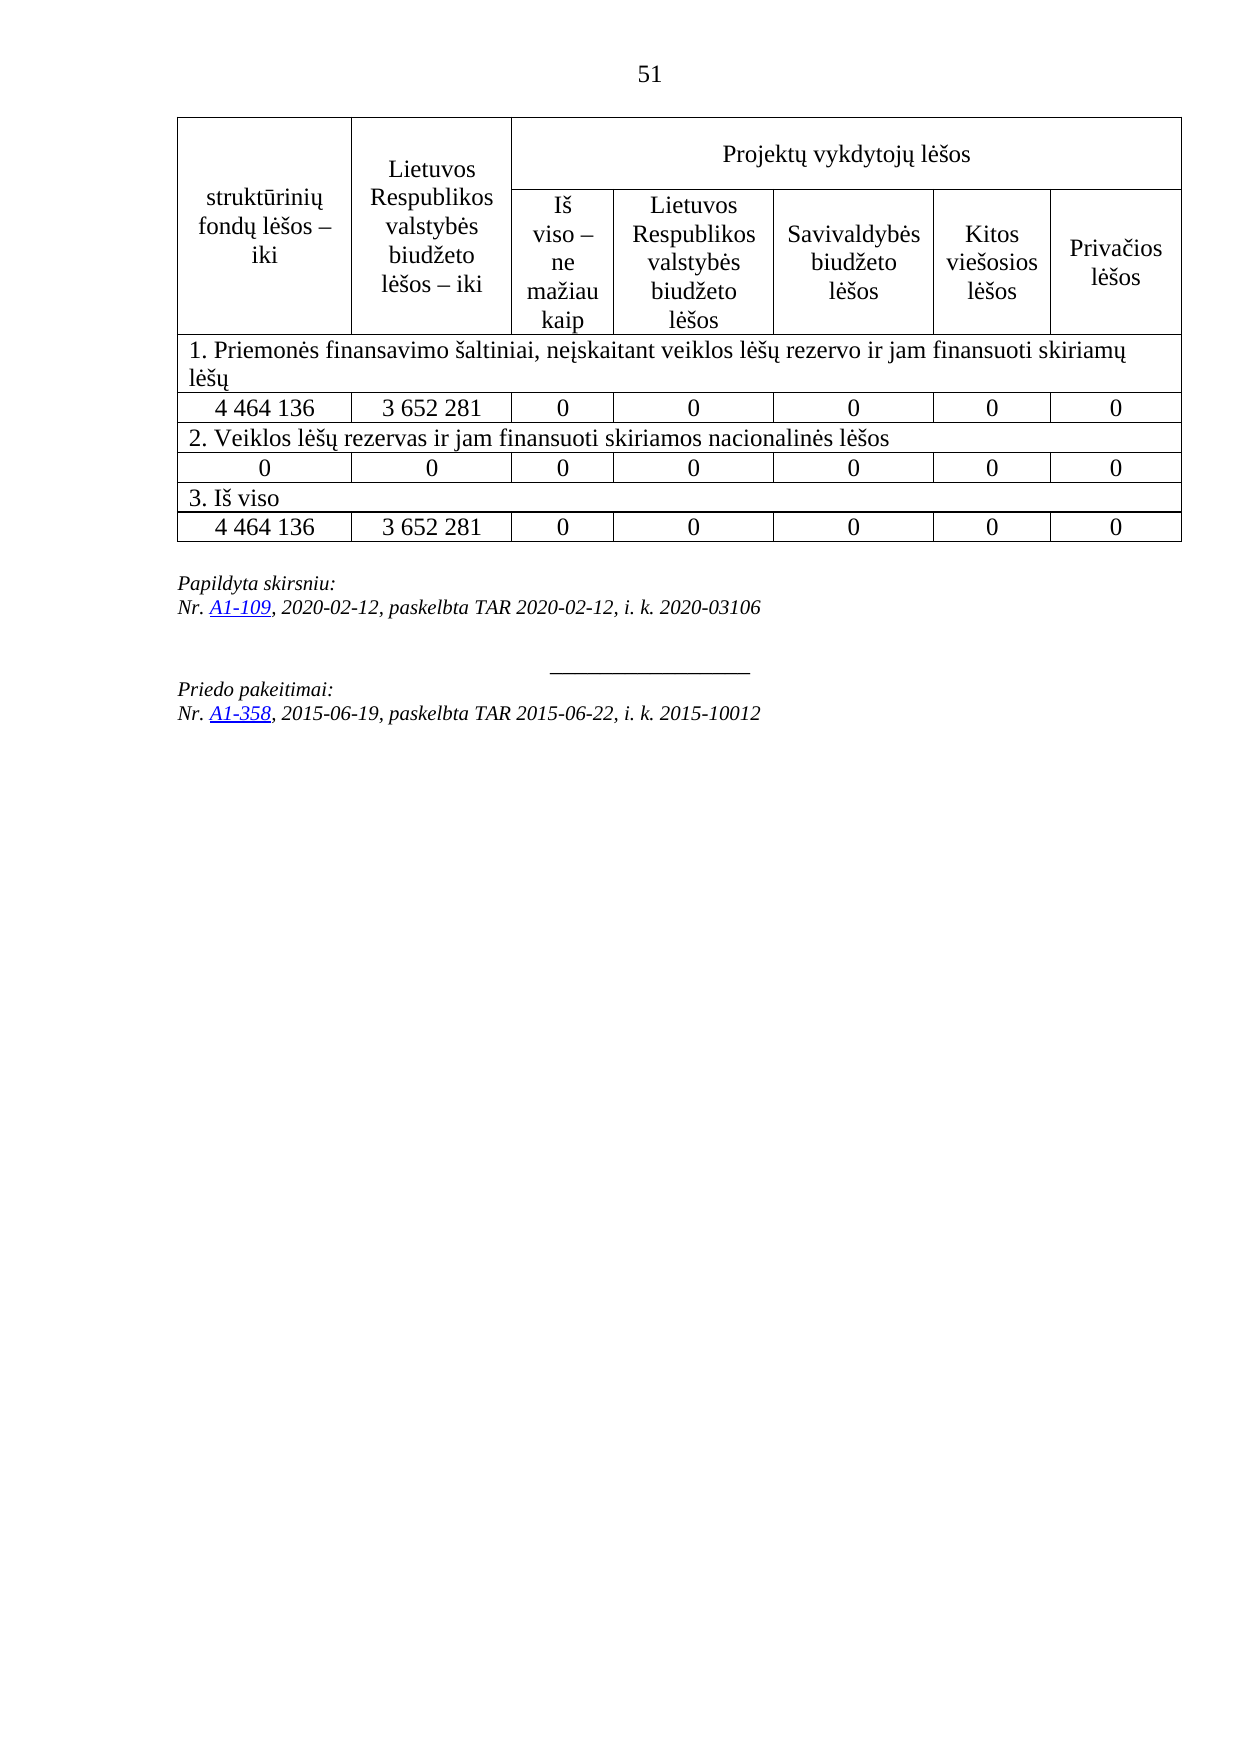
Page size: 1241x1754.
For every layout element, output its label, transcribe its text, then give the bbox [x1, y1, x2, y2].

table_cell 0 [774, 393, 933, 422]
table_cell 0 [934, 513, 1050, 541]
table_cell Iš viso – ne mažiau kaip [512, 190, 613, 334]
table_cell 0 [512, 453, 613, 482]
table_cell Savivaldybės biudžeto lėšos [774, 190, 933, 334]
table_cell 0 [614, 393, 773, 422]
table_cell Projektų vykdytojų lėšos [512, 118, 1181, 189]
table_cell 3 652 281 [352, 393, 511, 422]
table_cell 4 464 136 [178, 393, 351, 422]
table_cell 3. Iš viso [178, 483, 1181, 511]
table_cell 0 [614, 513, 773, 541]
table_cell 0 [774, 513, 933, 541]
table_cell 0 [512, 513, 613, 541]
table_cell Lietuvos Respublikos valstybės biudžeto lėšos [614, 190, 773, 334]
table_cell Privačios lėšos [1051, 190, 1181, 334]
table_cell 4 464 136 [178, 513, 351, 541]
table_cell 3 652 281 [352, 513, 511, 541]
table_cell struktūrinių fondų lėšos – iki [178, 118, 351, 334]
table_cell Lietuvos Respublikos valstybės biudžeto lėšos – iki [352, 118, 511, 334]
table_cell 0 [614, 453, 773, 482]
table_cell Kitos viešosios lėšos [934, 190, 1050, 334]
table_cell 0 [1051, 393, 1181, 422]
table_cell 1. Priemonės finansavimo šaltiniai, neįskaitant veiklos lėšų rezervo ir jam finansuoti skiriamų lėšų [178, 335, 1181, 392]
table_cell 0 [178, 453, 351, 482]
text Nr. A1-109, 2020-02-12, paskelbta TAR 2020-02-12, i. k. 2020-03106 [177, 595, 1122, 619]
table_cell 0 [934, 453, 1050, 482]
table_cell 0 [512, 393, 613, 422]
text Papildyta skirsniu: [177, 571, 1122, 595]
text Priedo pakeitimai: [177, 677, 1122, 701]
table_cell 0 [1051, 513, 1181, 541]
text Nr. A1-358, 2015-06-19, paskelbta TAR 2015-06-22, i. k. 2015-10012 [177, 701, 1122, 725]
text ________________ [177, 648, 1122, 677]
table_cell 0 [352, 453, 511, 482]
table_cell 2. Veiklos lėšų rezervas ir jam finansuoti skiriamos nacionalinės lėšos [178, 423, 1181, 452]
table_cell 0 [934, 393, 1050, 422]
table_cell 0 [774, 453, 933, 482]
table_cell 0 [1051, 453, 1181, 482]
